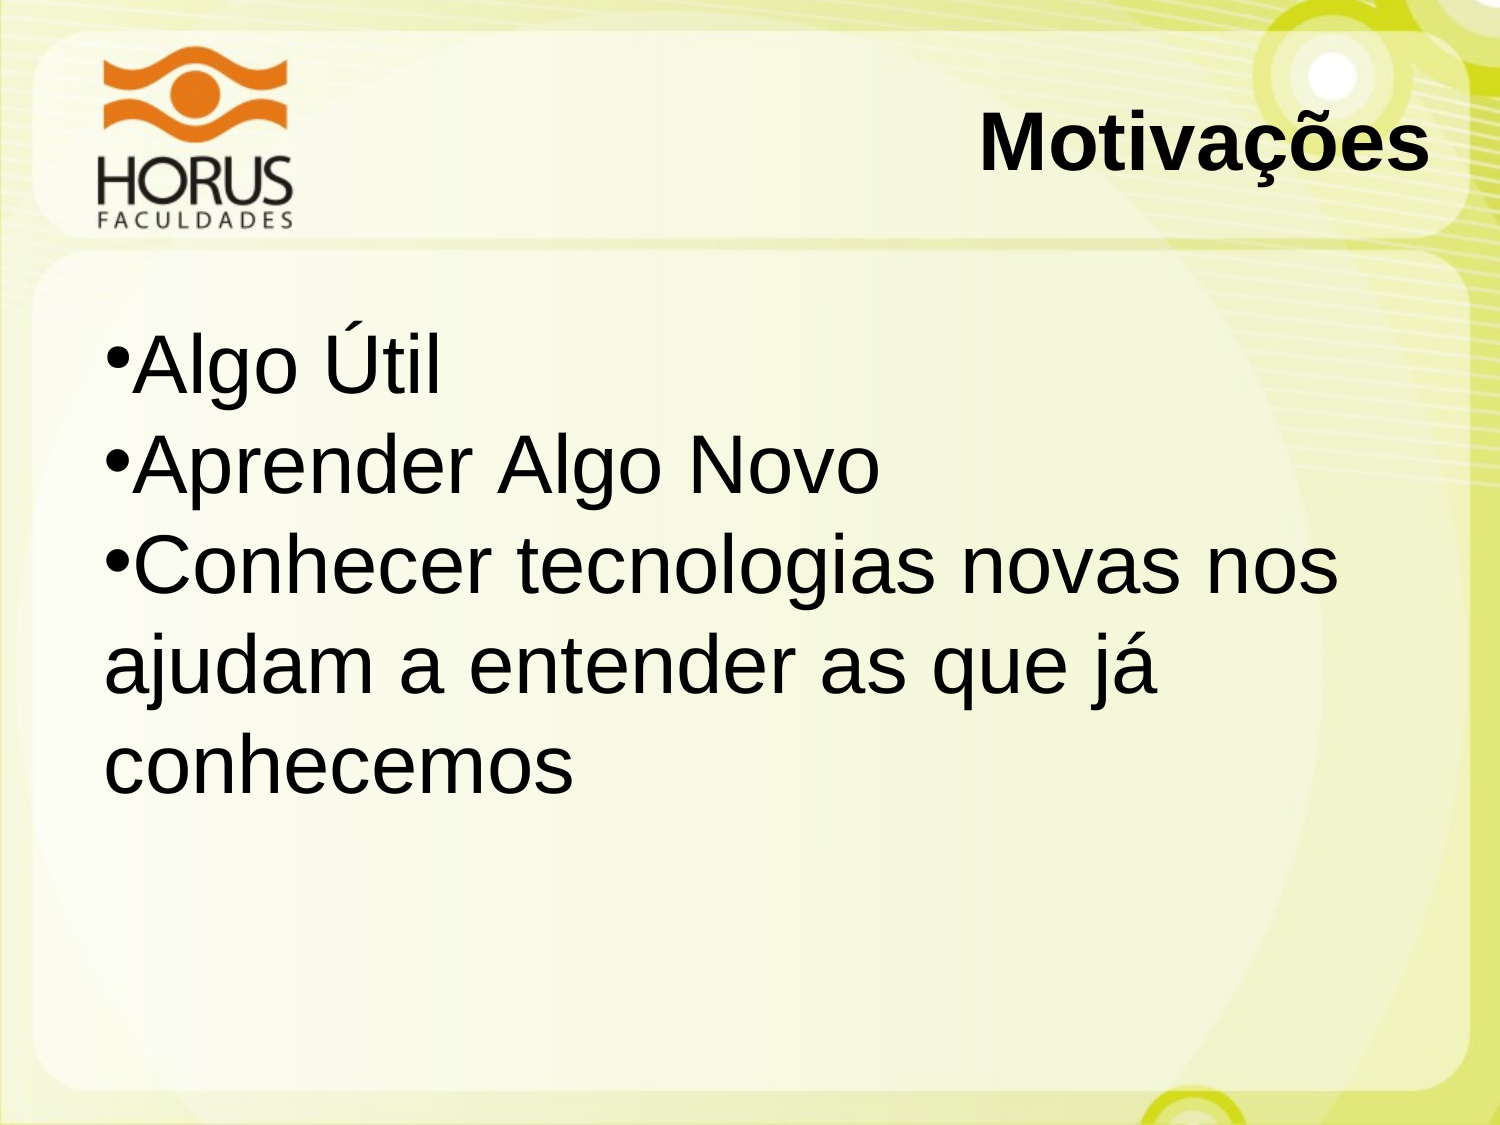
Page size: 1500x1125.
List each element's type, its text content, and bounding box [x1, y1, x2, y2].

title Motivações [64, 42, 1447, 232]
picture [0, 0, 1500, 1125]
text_box Algo Útil Aprender Algo Novo Conhecer tecnologias novas nos ajudam a entender as que já conhecemos [88, 302, 1412, 1047]
